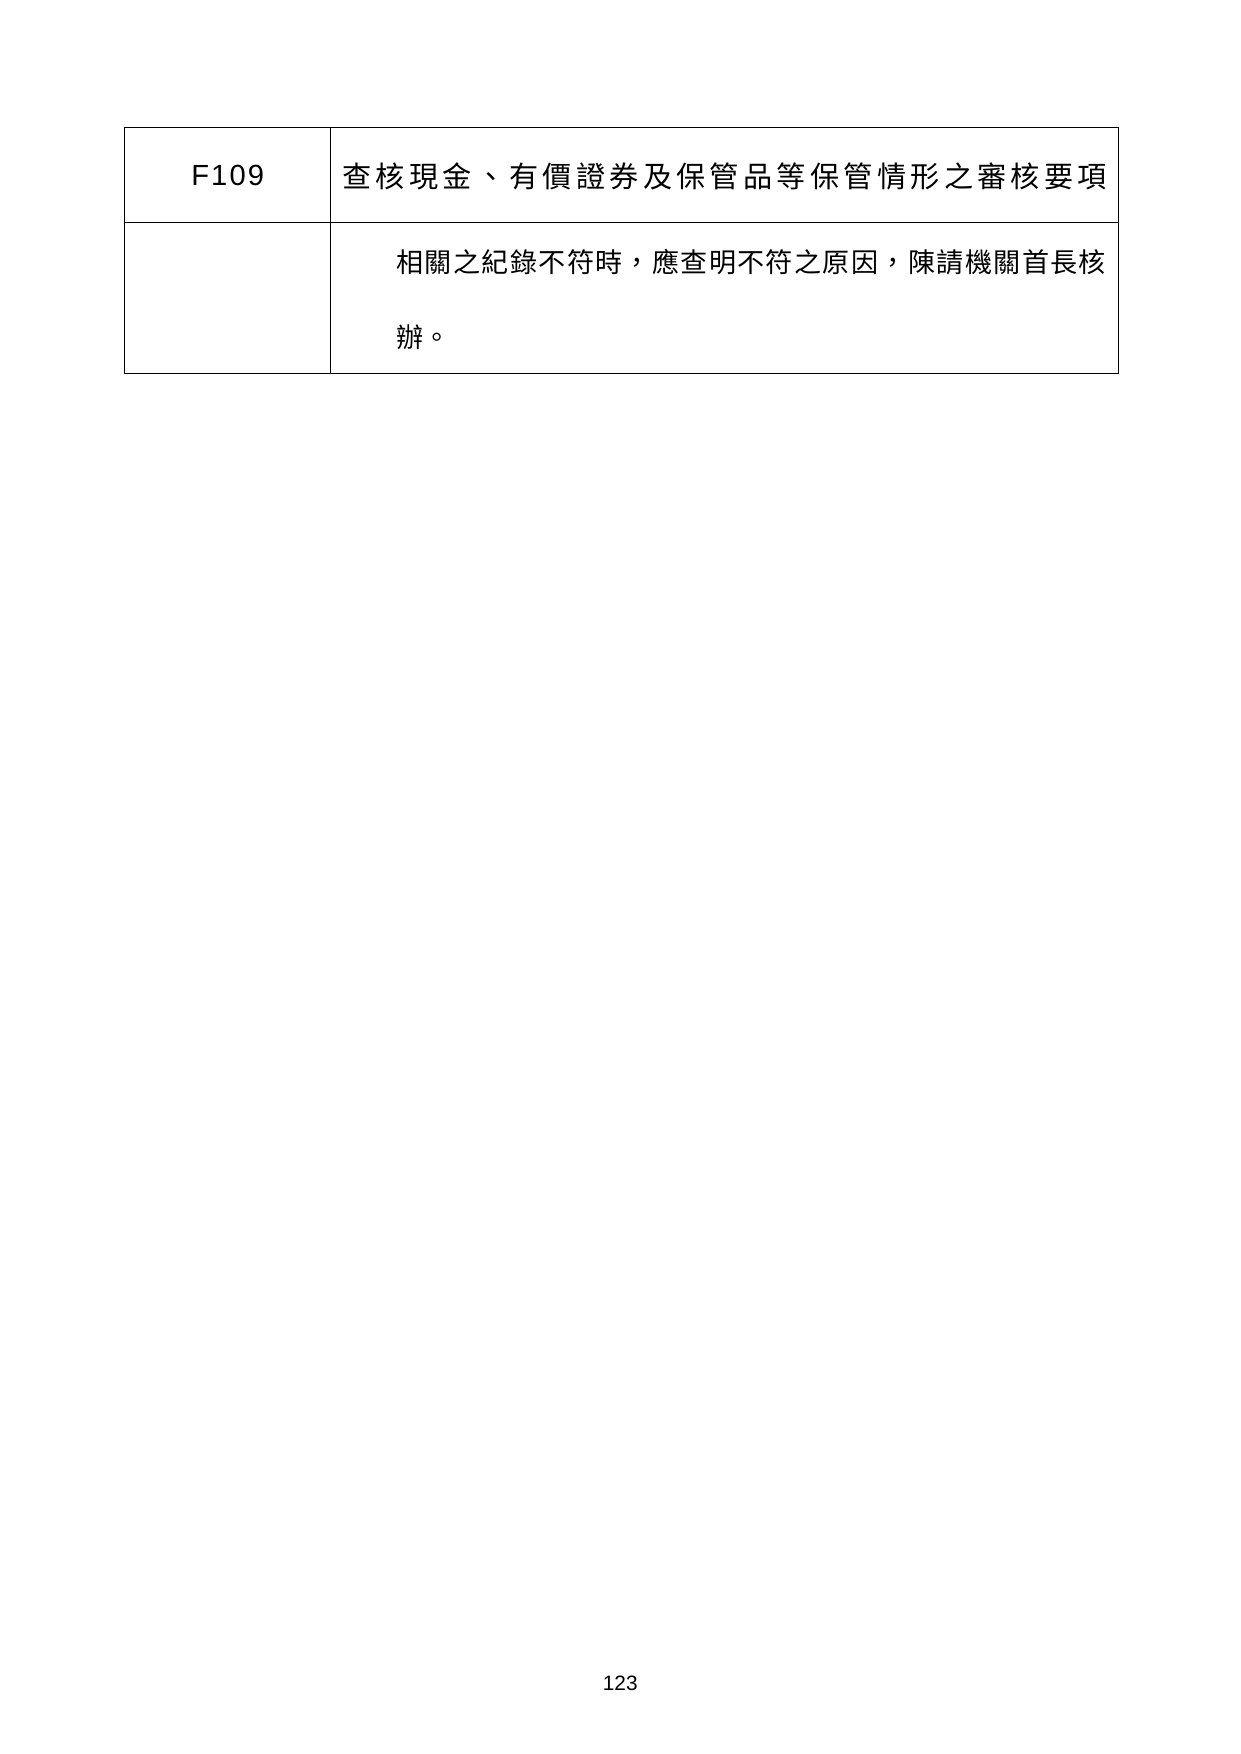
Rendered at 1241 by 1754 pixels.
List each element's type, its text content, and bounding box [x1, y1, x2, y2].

table_cell 相關之紀錄不符時，應查明不符之原因，陳請機關首長核辦。 [331, 223, 1118, 373]
table_cell [125, 223, 330, 373]
table_header 查核現金、有價證券及保管品等保管情形之審核要項 [331, 128, 1118, 222]
table_header F109 [125, 128, 330, 222]
